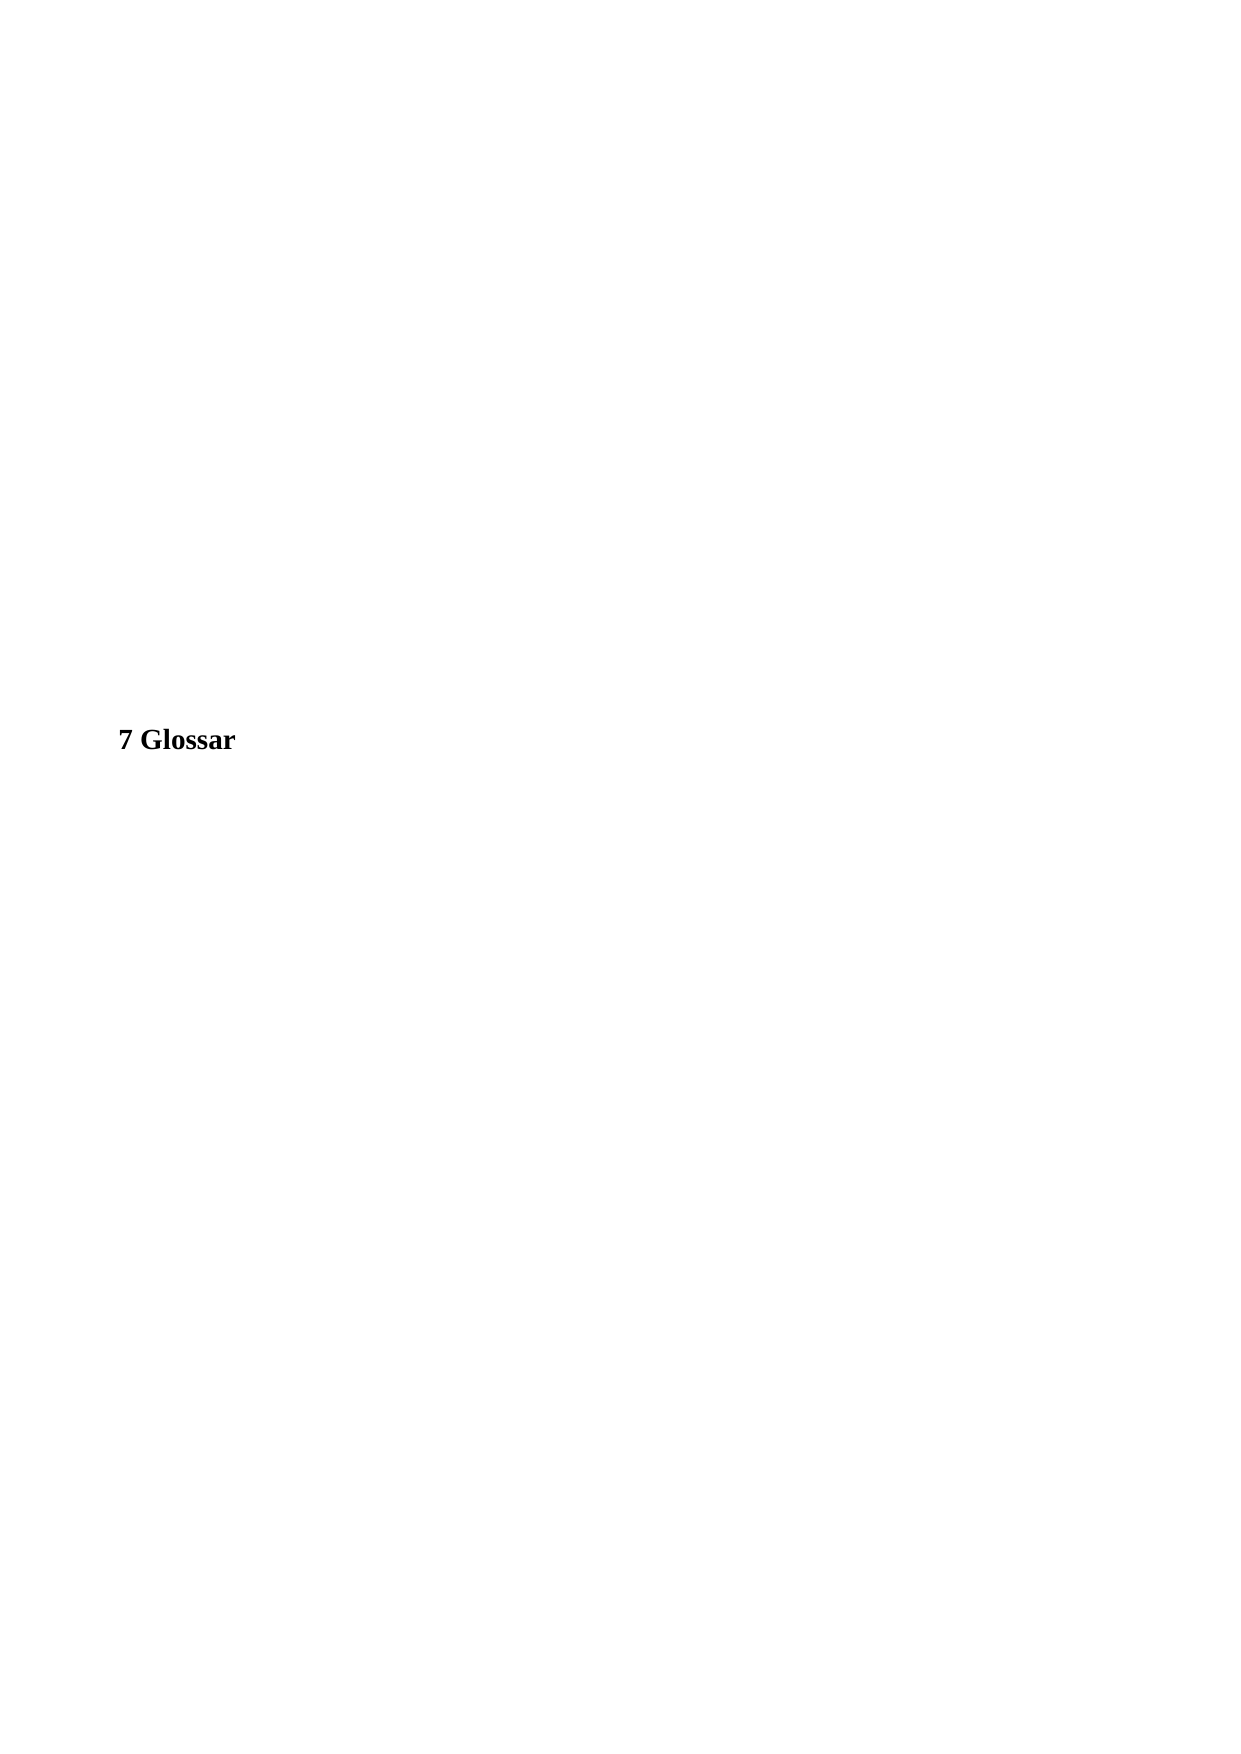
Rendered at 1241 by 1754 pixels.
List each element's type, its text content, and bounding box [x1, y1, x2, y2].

text 7 Glossar [118, 722, 1122, 755]
